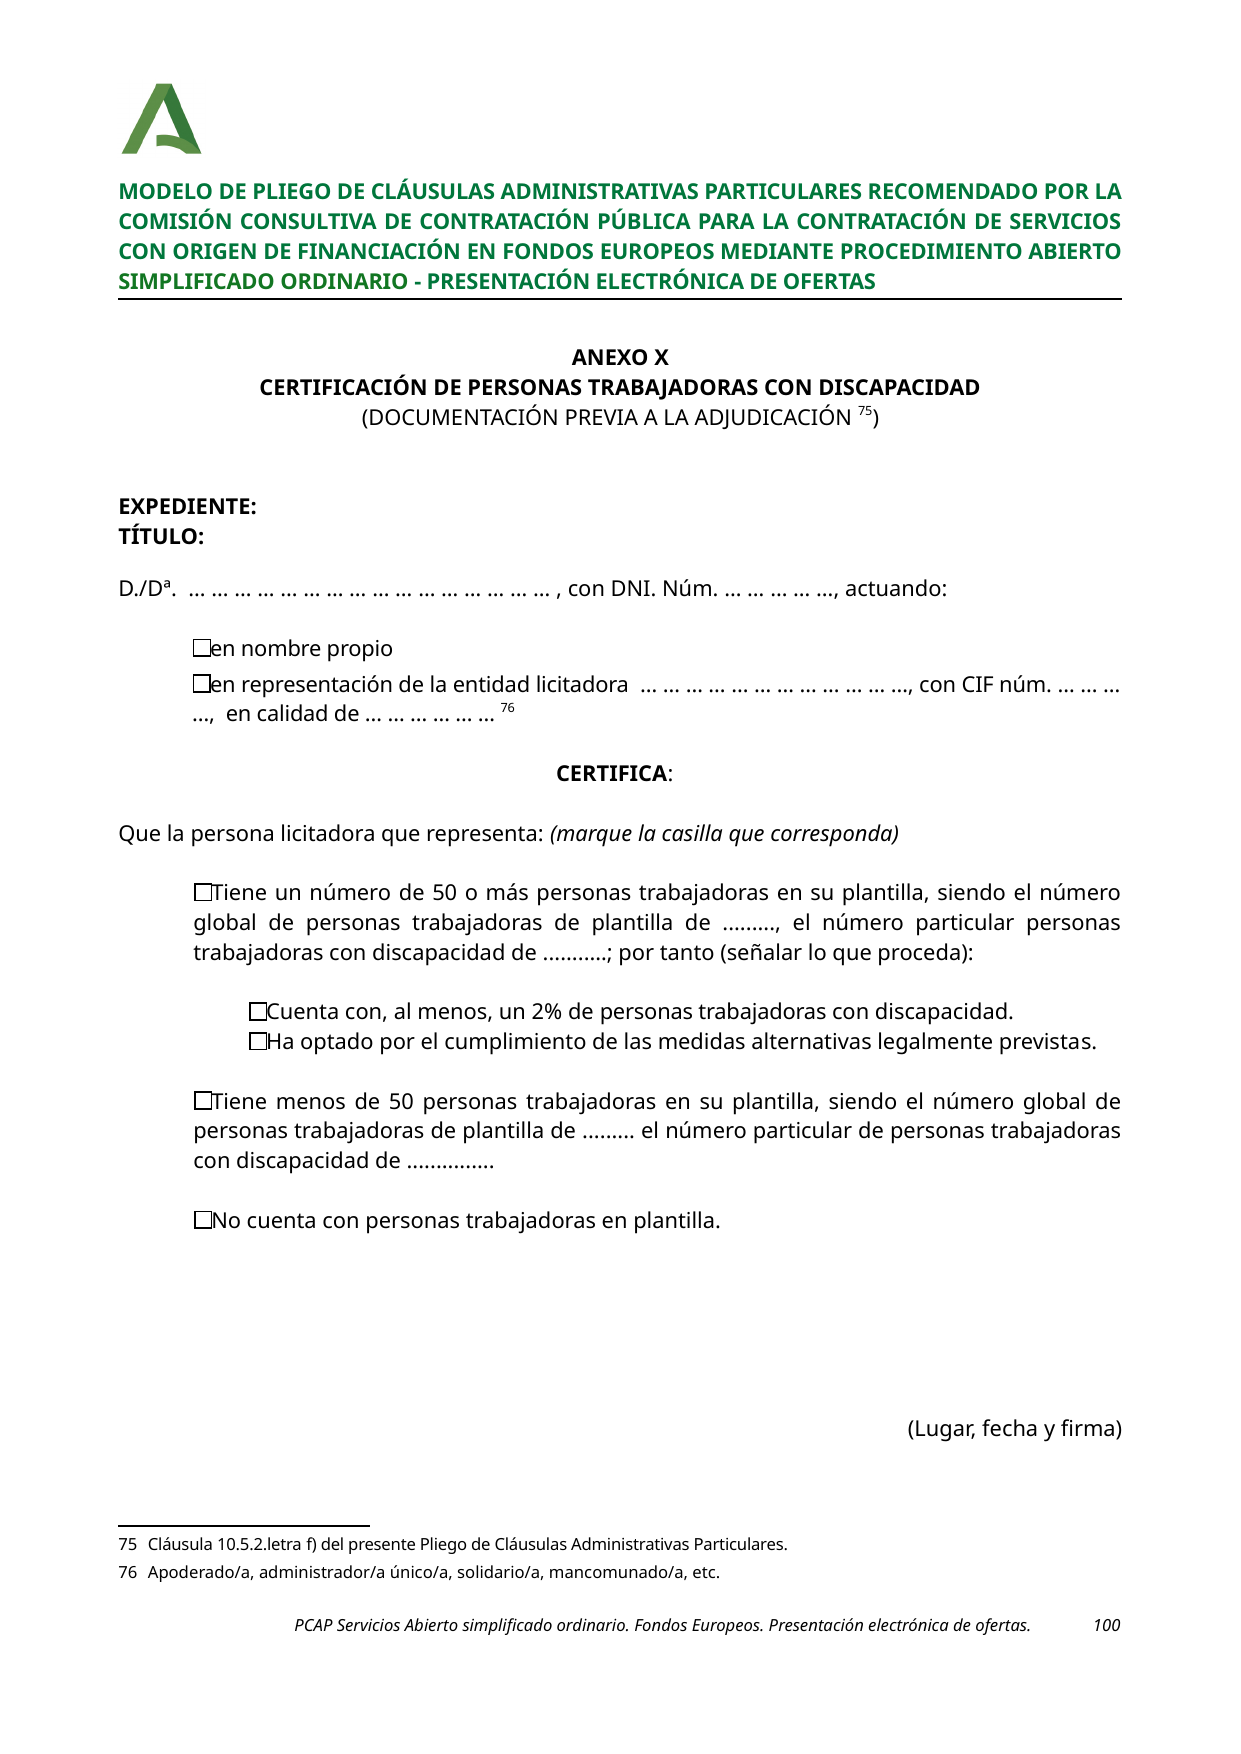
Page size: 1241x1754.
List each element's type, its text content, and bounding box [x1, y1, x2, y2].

text Cláusula 10.5.2.letra f) del presente Pliego de Cláusulas Administrativas Particulares. [118, 1532, 1122, 1555]
list Tiene un número de 50 o más personas trabajadoras en su plantilla, siendo el número global de personas trabajadoras de plantilla de ........., el número particular personas trabajadoras con discapacidad de ........…; por tanto (señalar lo que proceda): [156, 877, 1122, 967]
text en nombre propio [192, 633, 1122, 663]
text (Lugar, fecha y firma) [118, 1413, 1122, 1443]
text Que la persona licitadora que representa: (marque la casilla que corresponda) [118, 818, 1122, 847]
text EXPEDIENTE: [118, 491, 1122, 521]
text MODELO DE PLIEGO DE CLÁUSULAS ADMINISTRATIVAS PARTICULARES RECOMENDADO POR LA COMISIÓN CONSULTIVA DE CONTRATACIÓN PÚBLICA PARA LA CONTRATACIÓN DE SERVICIOS CON ORIGEN DE FINANCIACIÓN EN FONDOS EUROPEOS MEDIANTE PROCEDIMIENTO ABIERTO SIMPLIFICADO ORDINARIO - PRESENTACIÓN ELECTRÓNICA DE OFERTAS [118, 176, 1122, 298]
list Tiene menos de 50 personas trabajadoras en su plantilla, siendo el número global de personas trabajadoras de plantilla de ......... el número particular de personas trabajadoras con discapacidad de ............... [156, 1086, 1122, 1175]
list Ha optado por el cumplimiento de las medidas alternativas legalmente previstas. [213, 1026, 1122, 1056]
text D./Dª. … … … … … … … … … … … … … … … … , con DNI. Núm. … … … … …, actuando: [118, 573, 1122, 603]
text (DOCUMENTACIÓN PREVIA A LA ADJUDICACIÓN ) [118, 402, 1122, 431]
text CERTIFICACIÓN DE PERSONAS TRABAJADORAS CON DISCAPACIDAD [118, 372, 1122, 402]
text CERTIFICA: [118, 758, 1122, 788]
text Apoderado/a, administrador/a único/a, solidario/a, mancomunado/a, etc. [118, 1561, 1122, 1584]
list No cuenta con personas trabajadoras en plantilla. [156, 1205, 1122, 1235]
list Cuenta con, al menos, un 2% de personas trabajadoras con discapacidad. [213, 996, 1122, 1026]
picture [117, 79, 206, 158]
text TÍTULO: [118, 521, 1122, 551]
text ANEXO X [118, 342, 1122, 372]
text en representación de la entidad licitadora … … … … … … … … … … … …, con CIF núm. … … … …, en calidad de … … … … … … [192, 669, 1122, 728]
